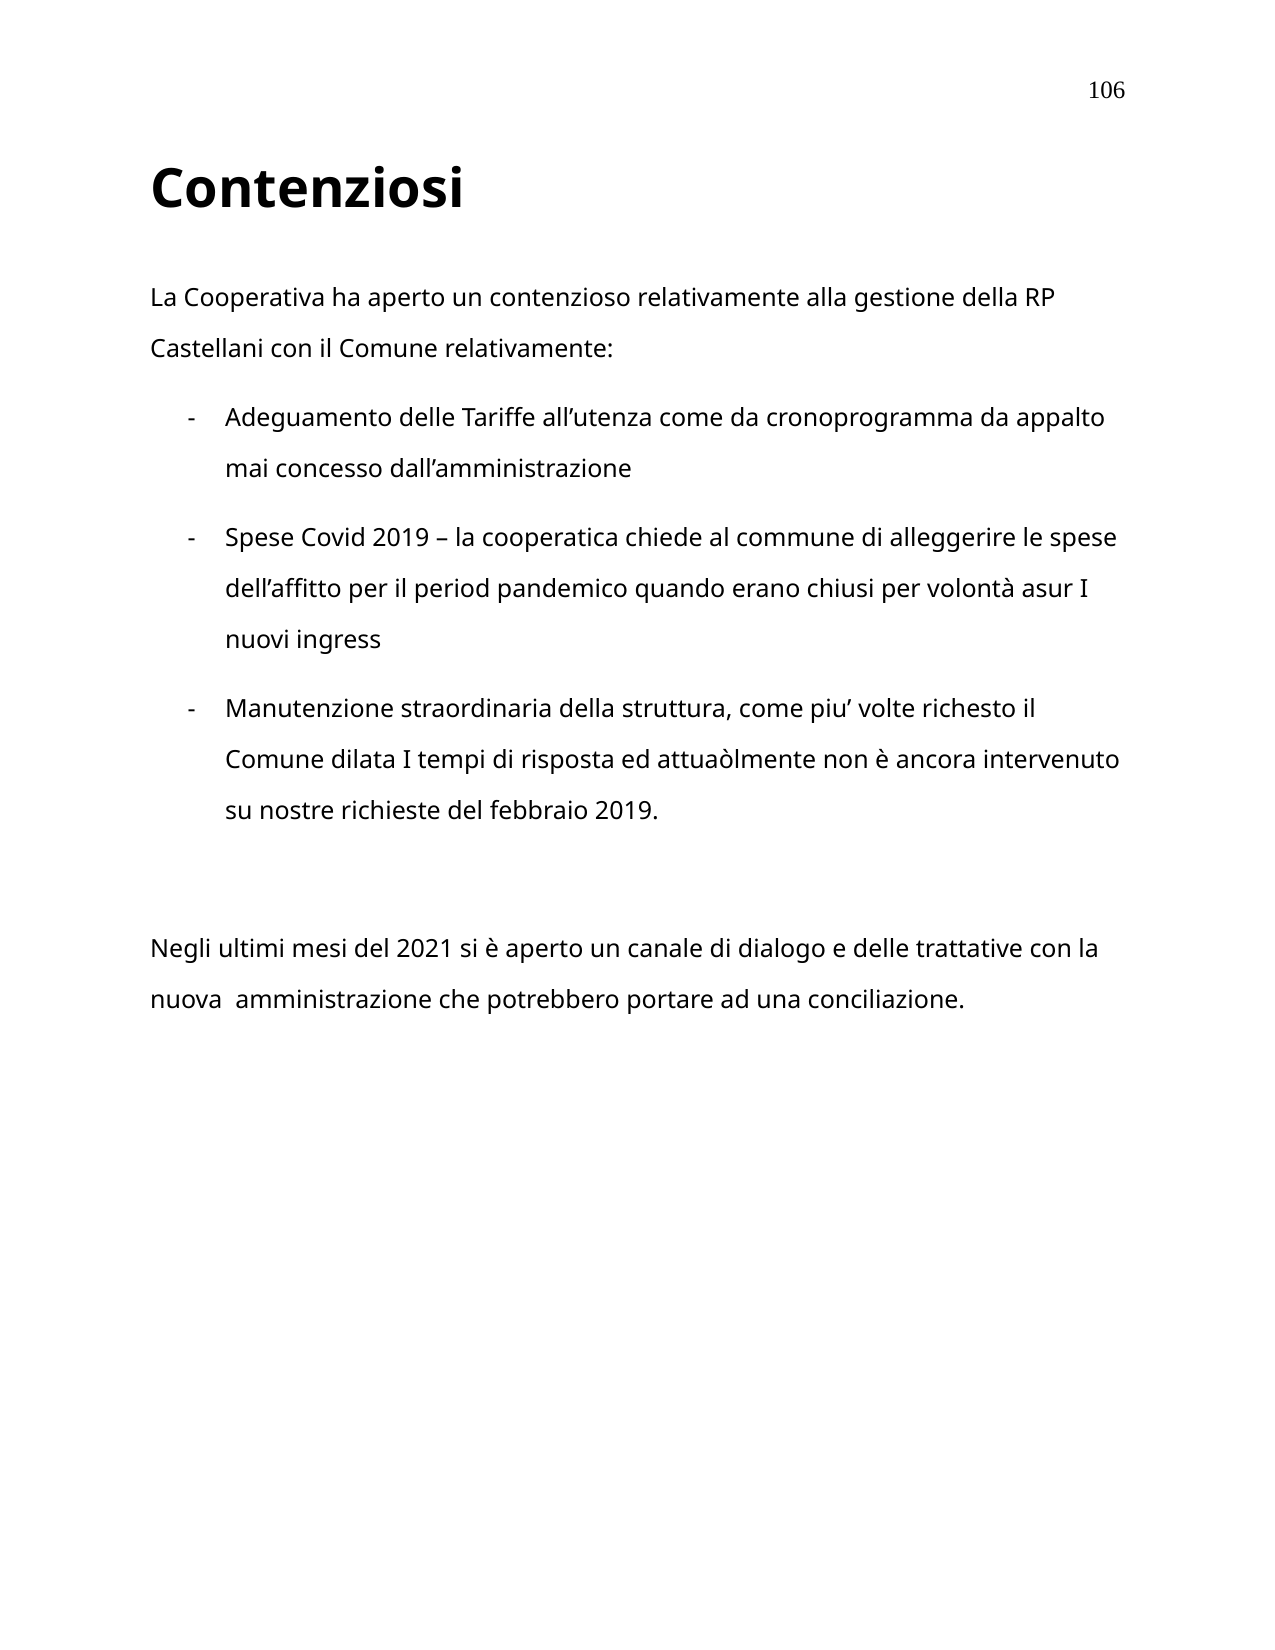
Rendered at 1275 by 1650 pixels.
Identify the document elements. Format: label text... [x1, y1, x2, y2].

list Manutenzione straordinaria della struttura, come piu’ volte richesto il Comune dilata I tempi di risposta ed attuaòlmente non è ancora intervenuto su nostre richieste del febbraio 2019. [187, 690, 1125, 827]
text Negli ultimi mesi del 2021 si è aperto un canale di dialogo e delle trattative con la nuova amministrazione che potrebbero portare ad una conciliazione. [150, 930, 1125, 1016]
list Adeguamento delle Tariffe all’utenza come da cronoprogramma da appalto mai concesso dall’amministrazione [187, 399, 1125, 484]
list Spese Covid 2019 – la cooperatica chiede al commune di alleggerire le spese dell’affitto per il period pandemico quando erano chiusi per volontà asur I nuovi ingress [187, 519, 1125, 656]
text Contenziosi [150, 150, 1125, 224]
text La Cooperativa ha aperto un contenzioso relativamente alla gestione della RP Castellani con il Comune relativamente: [150, 279, 1125, 364]
